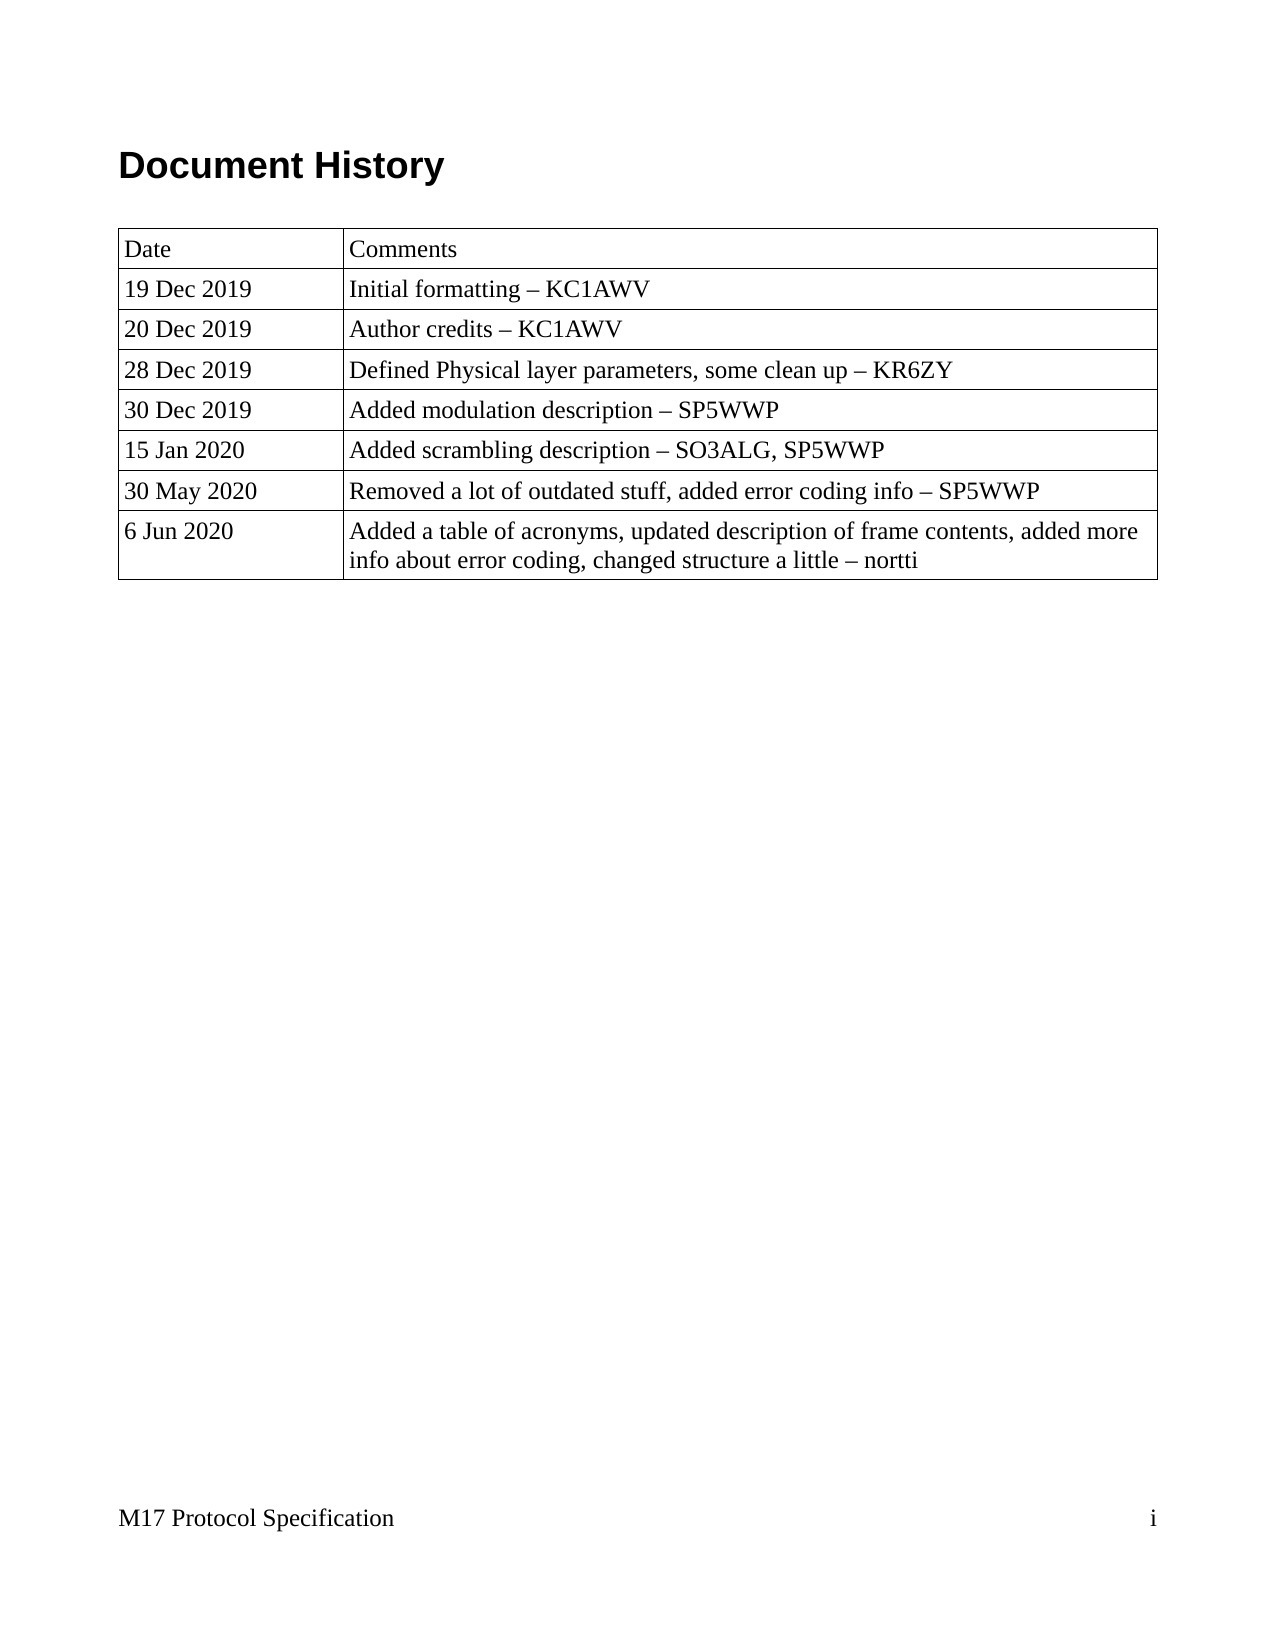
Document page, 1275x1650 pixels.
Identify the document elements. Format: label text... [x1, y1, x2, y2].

table_cell Author credits – KC1AWV [344, 310, 1157, 349]
table_header Comments [344, 229, 1157, 268]
table_header Date [119, 229, 343, 268]
table_cell 28 Dec 2019 [119, 350, 343, 389]
table_cell Added a table of acronyms, updated description of frame contents, added more info about error coding, changed structure a little – nortti [344, 511, 1157, 579]
table_cell Defined Physical layer parameters, some clean up – KR6ZY [344, 350, 1157, 389]
table_cell 19 Dec 2019 [119, 269, 343, 309]
table_cell Initial formatting – KC1AWV [344, 269, 1157, 309]
table_cell 30 Dec 2019 [119, 390, 343, 429]
table_cell 6 Jun 2020 [119, 511, 343, 579]
table_cell Added modulation description – SP5WWP [344, 390, 1157, 429]
table_cell Removed a lot of outdated stuff, added error coding info – SP5WWP [344, 471, 1157, 510]
table_cell 15 Jan 2020 [119, 431, 343, 470]
table_cell 30 May 2020 [119, 471, 343, 510]
table_cell 20 Dec 2019 [119, 310, 343, 349]
table_cell Added scrambling description – SO3ALG, SP5WWP [344, 431, 1157, 470]
subtitle Document History [118, 143, 1157, 187]
